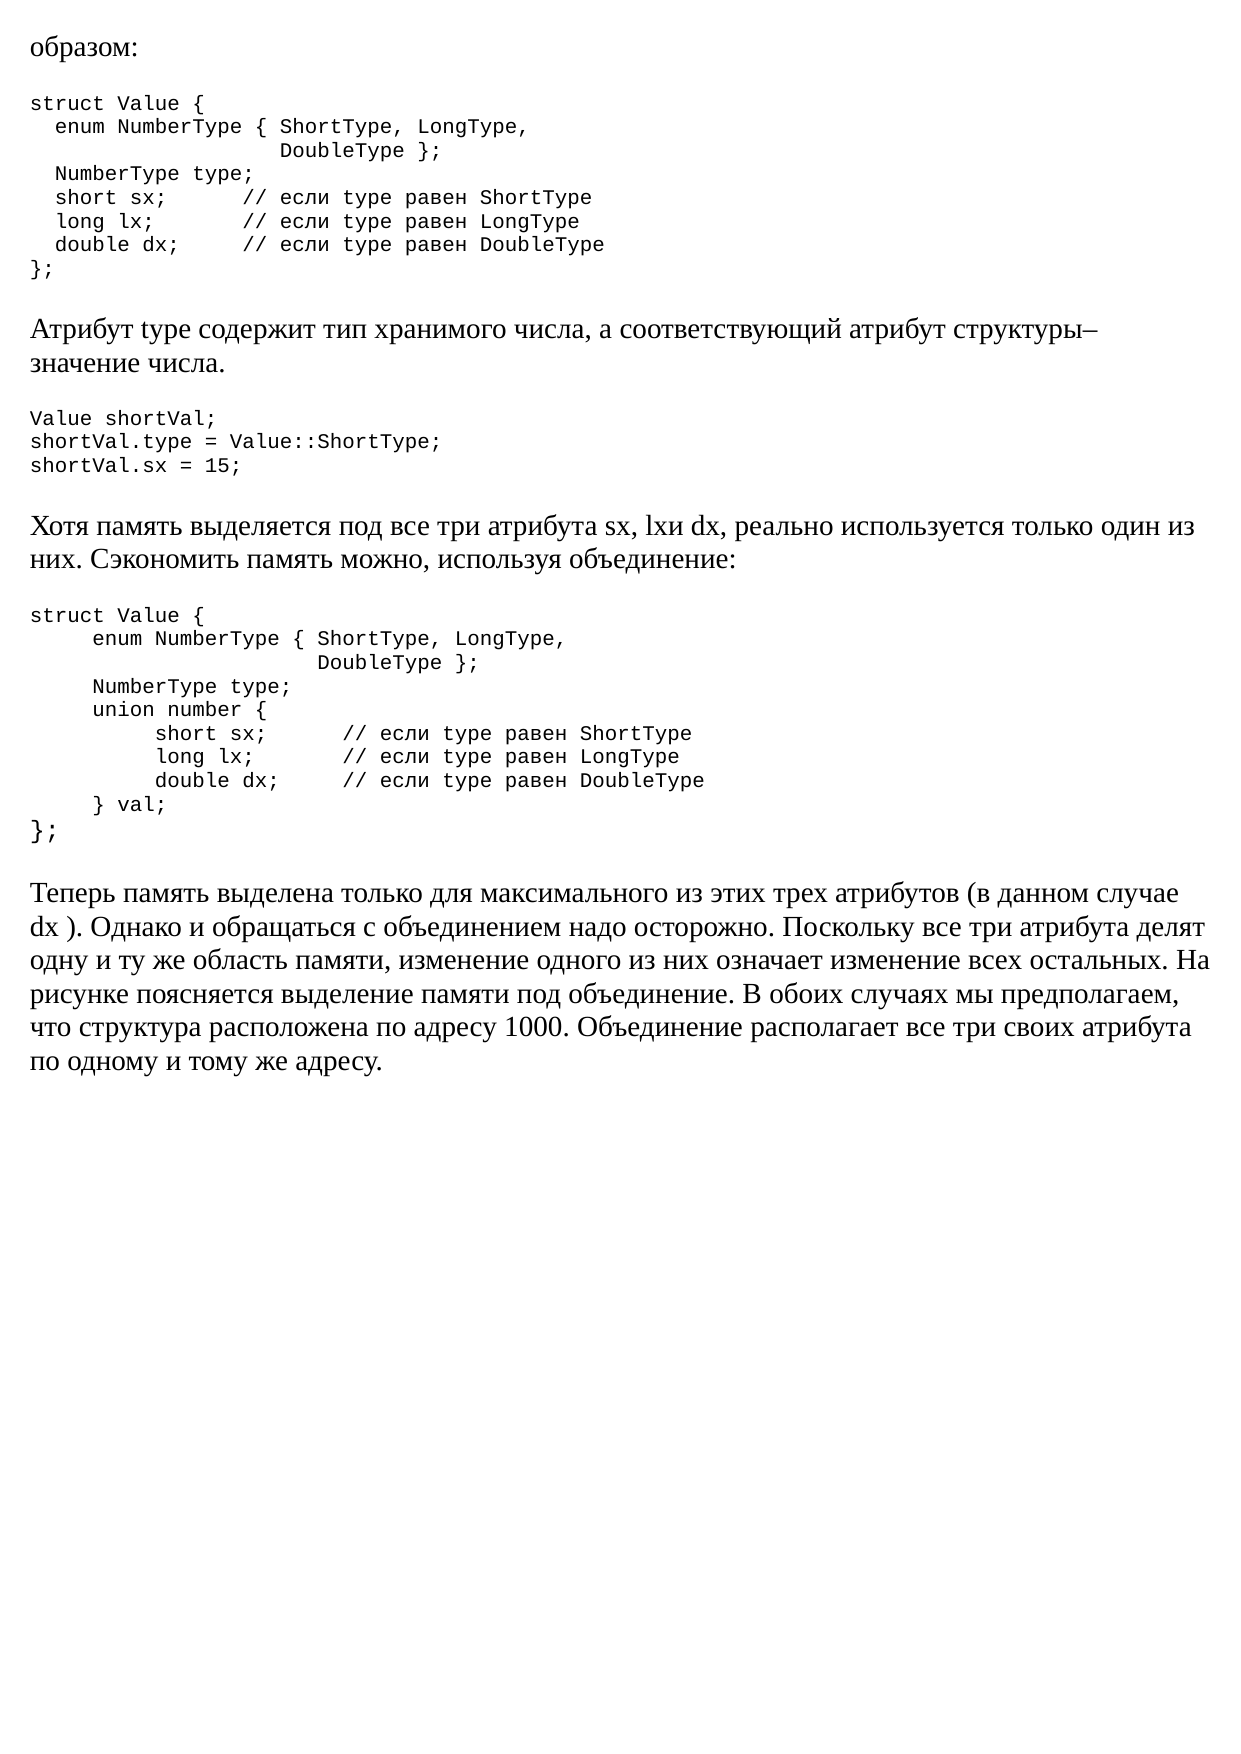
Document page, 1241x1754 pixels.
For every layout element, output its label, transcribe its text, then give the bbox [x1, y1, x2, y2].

text long lx; // если type равен LongType [29, 211, 1211, 234]
text double dx; // если type равен DoubleType [29, 770, 1211, 794]
text enum NumberType { ShortType, LongType, [29, 116, 1211, 140]
text long lx; // если type равен LongType [29, 747, 1211, 770]
text double dx; // если type равен DoubleType [29, 234, 1211, 258]
text } val; [29, 794, 1211, 817]
text Теперь память выделена только для максимального из этих трех атрибутов (в данном случае dx ). Однако и обращаться с объединением надо осторожно. Поскольку все три атрибута делят одну и ту же область памяти, изменение одного из них означает изменение всех остальных. На рисунке поясняется выделение памяти под объединение. В обоих случаях мы предполагаем, что структура расположена по адресу 1000. Объединение располагает все три своих атрибута по одному и тому же адресу. [29, 875, 1211, 1077]
text NumberType type; [29, 163, 1211, 187]
text shortVal.type = Value::ShortType; [29, 431, 1211, 455]
text struct Value { [29, 605, 1211, 628]
text short sx; // если type равен ShortType [29, 187, 1211, 211]
text образом: [29, 29, 1211, 63]
text Value shortVal; [29, 408, 1211, 431]
text union number { [29, 699, 1211, 723]
text }; [29, 258, 1211, 282]
text Хотя память выделяется под все три атрибута sx, lxи dx, реально используется только один из них. Сэкономить память можно, используя объединение: [29, 508, 1211, 575]
text NumberType type; [29, 676, 1211, 699]
text DoubleType }; [29, 652, 1211, 676]
text enum NumberType { ShortType, LongType, [29, 628, 1211, 652]
text }; [29, 817, 1211, 846]
text struct Value { [29, 92, 1211, 116]
text short sx; // если type равен ShortType [29, 723, 1211, 747]
text shortVal.sx = 15; [29, 455, 1211, 479]
text Атрибут type содержит тип хранимого числа, а соответствующий атрибут структуры– значение числа. [29, 311, 1211, 378]
text DoubleType }; [29, 140, 1211, 163]
